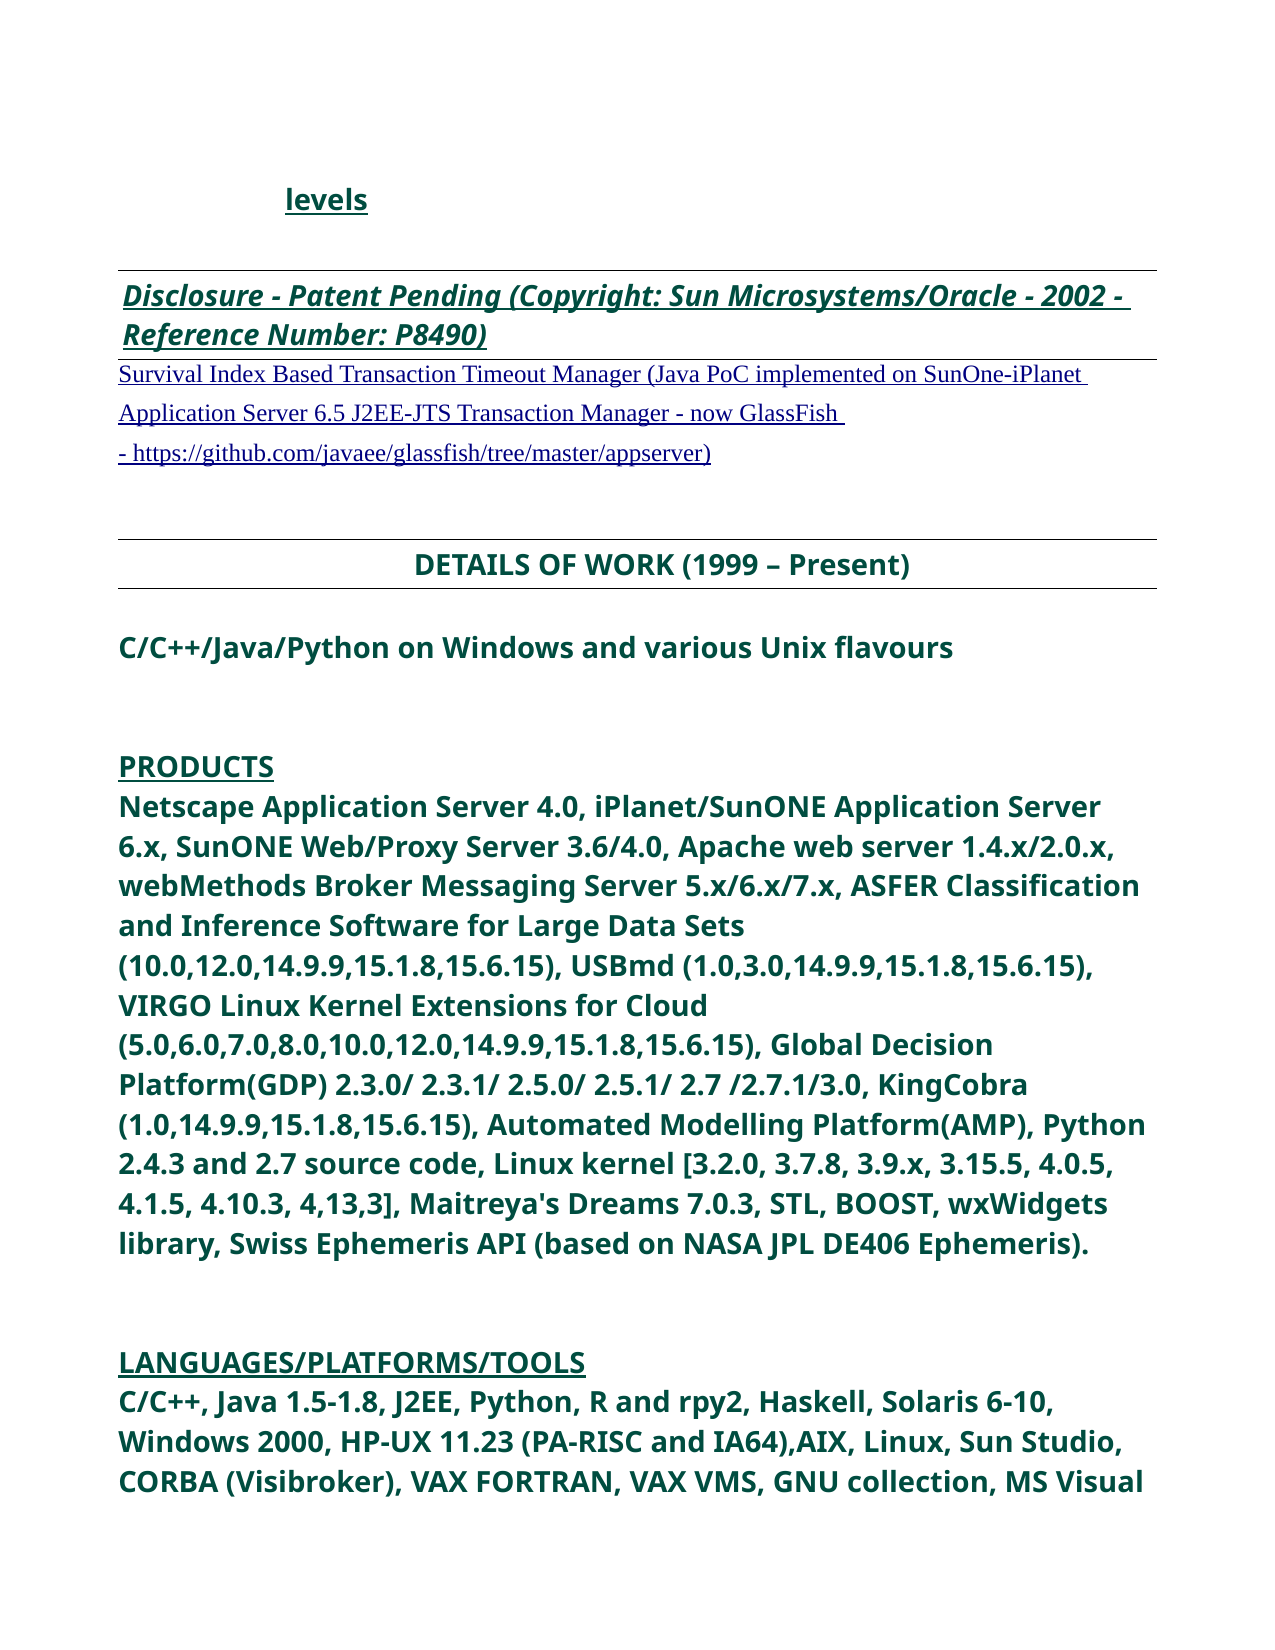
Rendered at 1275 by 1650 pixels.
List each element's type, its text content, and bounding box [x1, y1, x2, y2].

text Netscape Application Server 4.0, iPlanet/SunONE Application Server 6.x, SunONE Web/Proxy Server 3.6/4.0, Apache web server 1.4.x/2.0.x, webMethods Broker Messaging Server 5.x/6.x/7.x, ASFER Classification and Inference Software for Large Data Sets (10.0,12.0,14.9.9,15.1.8,15.6.15), USBmd (1.0,3.0,14.9.9,15.1.8,15.6.15), VIRGO Linux Kernel Extensions for Cloud (5.0,6.0,7.0,8.0,10.0,12.0,14.9.9,15.1.8,15.6.15), Global Decision Platform(GDP) 2.3.0/ 2.3.1/ 2.5.0/ 2.5.1/ 2.7 /2.7.1/3.0, KingCobra (1.0,14.9.9,15.1.8,15.6.15), Automated Modelling Platform(AMP), Python 2.4.3 and 2.7 source code, Linux kernel [3.2.0, 3.7.8, 3.9.x, 3.15.5, 4.0.5, 4.1.5, 4.10.3, 4,13,3], Maitreya's Dreams 7.0.3, STL, BOOST, wxWidgets library, Swiss Ephemeris API (based on NASA JPL DE406 Ephemeris). [118, 786, 1157, 1263]
text LANGUAGES/PLATFORMS/TOOLS [118, 1342, 1157, 1382]
text C/C++, Java 1.5-1.8, J2EE, Python, R and rpy2, Haskell, Solaris 6-10, Windows 2000, HP-UX 11.23 (PA-RISC and IA64),AIX, Linux, Sun Studio, CORBA (Visibroker), VAX FORTRAN, VAX VMS, GNU collection, MS Visual [118, 1382, 1157, 1501]
table_cell [254, 176, 282, 222]
text Disclosure - Patent Pending (Copyright: Sun Microsystems/Oracle - 2002 - Reference Number: P8490) [118, 271, 1157, 359]
table_cell [143, 176, 254, 222]
text C/C++/Java/Python on Windows and various Unix flavours [118, 628, 1157, 667]
text Survival Index Based Transaction Timeout Manager (Java PoC implemented on SunOne-iPlanet Application Server 6.5 J2EE-JTS Transaction Manager - now GlassFish - https://github.com/javaee/glassfish/tree/master/appserver) [118, 360, 1157, 467]
text PRODUCTS [118, 747, 1157, 786]
table_cell [118, 176, 143, 222]
table_cell levels [282, 176, 1157, 222]
text DETAILS OF WORK (1999 – Present) [118, 540, 1157, 588]
